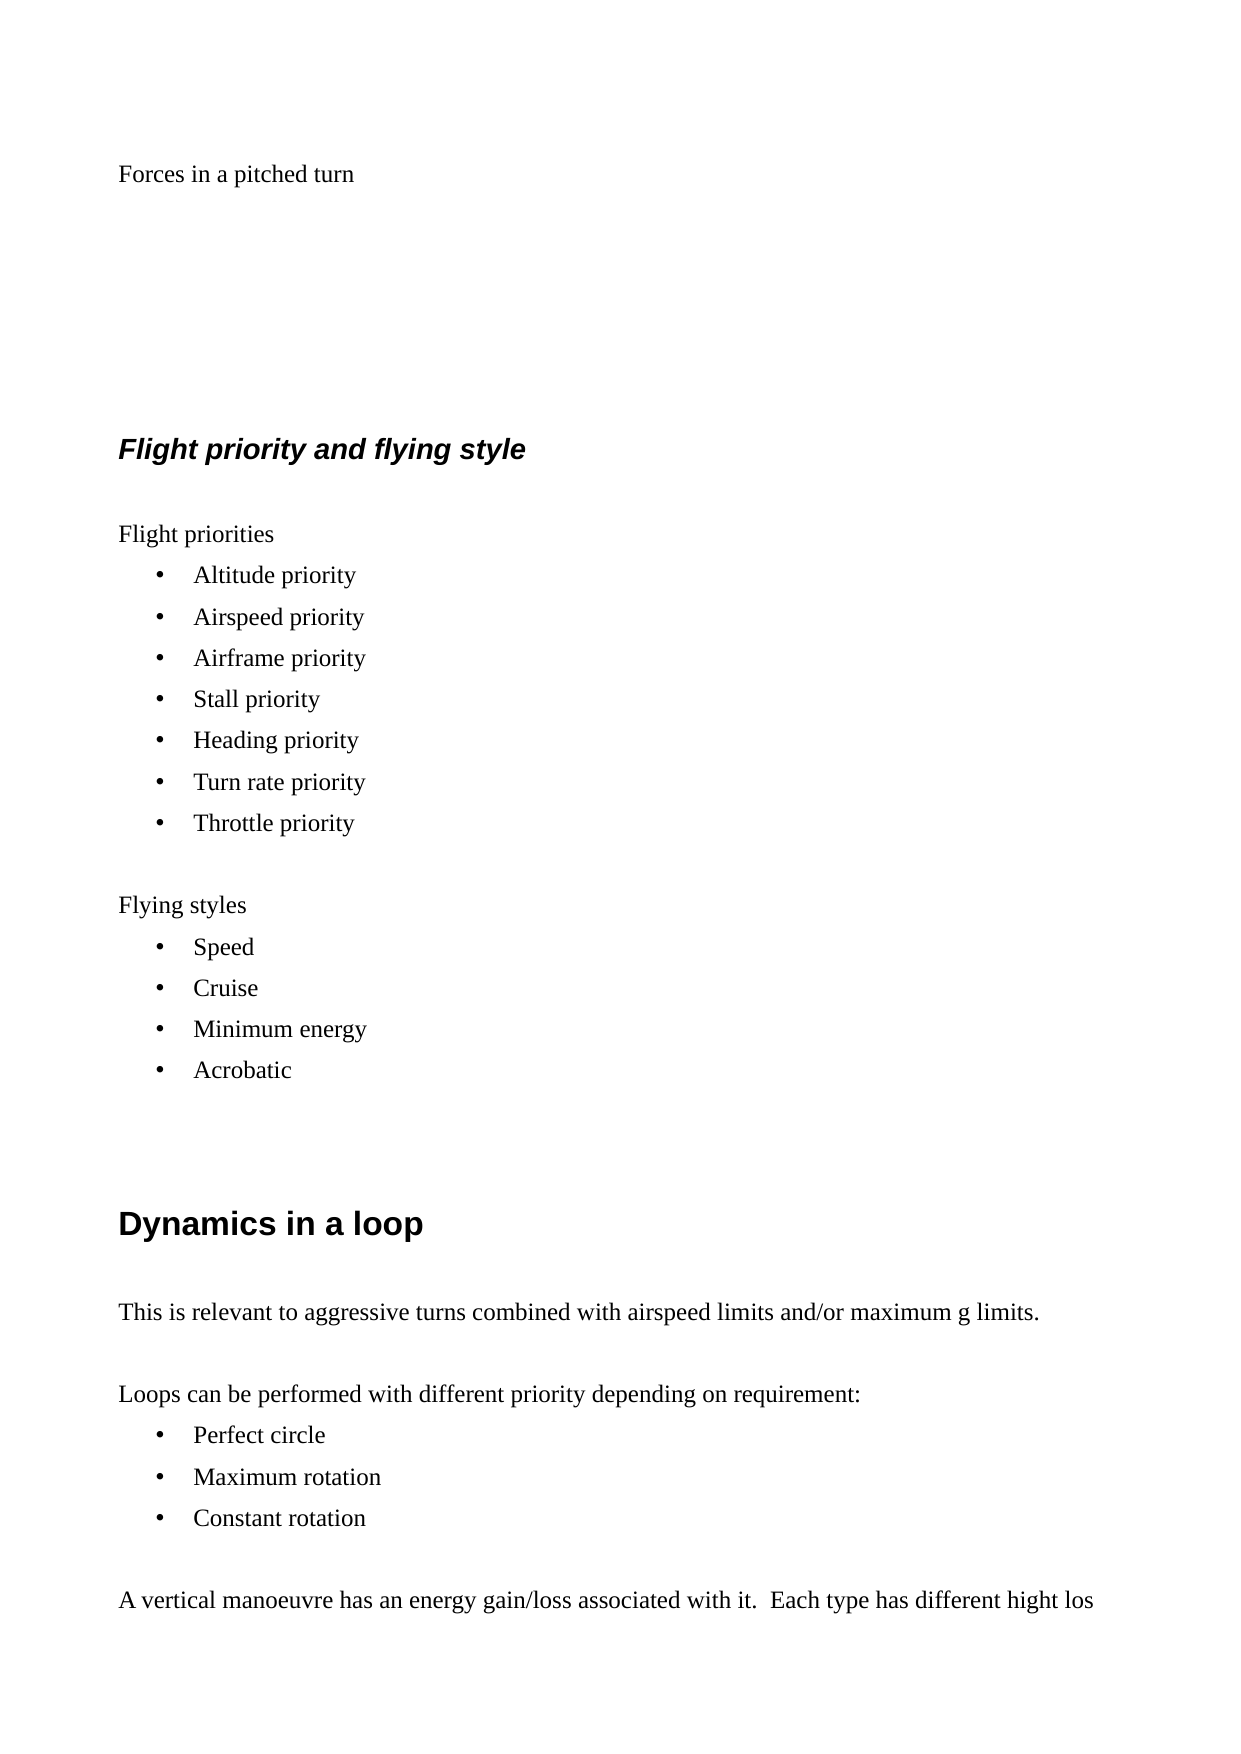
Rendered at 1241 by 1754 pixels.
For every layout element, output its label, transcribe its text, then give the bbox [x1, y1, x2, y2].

text A vertical manoeuvre has an energy gain/loss associated with it. Each type has different hight los [118, 1585, 1122, 1614]
list Turn rate priority [156, 767, 1122, 795]
text Forces in a pitched turn [118, 159, 1122, 188]
text Flying styles [118, 890, 1122, 919]
list Speed [156, 932, 1122, 960]
text Loops can be performed with different priority depending on requirement: [118, 1379, 1122, 1408]
subtitle Flight priority and flying style [118, 432, 1122, 465]
list Throttle priority [156, 808, 1122, 837]
subtitle Dynamics in a loop [118, 1204, 1122, 1243]
list Airspeed priority [156, 602, 1122, 630]
list Altitude priority [156, 560, 1122, 589]
list Constant rotation [156, 1503, 1122, 1532]
list Airframe priority [156, 643, 1122, 672]
text This is relevant to aggressive turns combined with airspeed limits and/or maximum g limits. [118, 1297, 1122, 1325]
list Minimum energy [156, 1014, 1122, 1043]
list Heading priority [156, 725, 1122, 754]
list Perfect circle [156, 1420, 1122, 1449]
list Stall priority [156, 684, 1122, 713]
text Flight priorities [118, 519, 1122, 548]
list Maximum rotation [156, 1462, 1122, 1490]
list Acrobatic [156, 1055, 1122, 1084]
list Cruise [156, 973, 1122, 1002]
